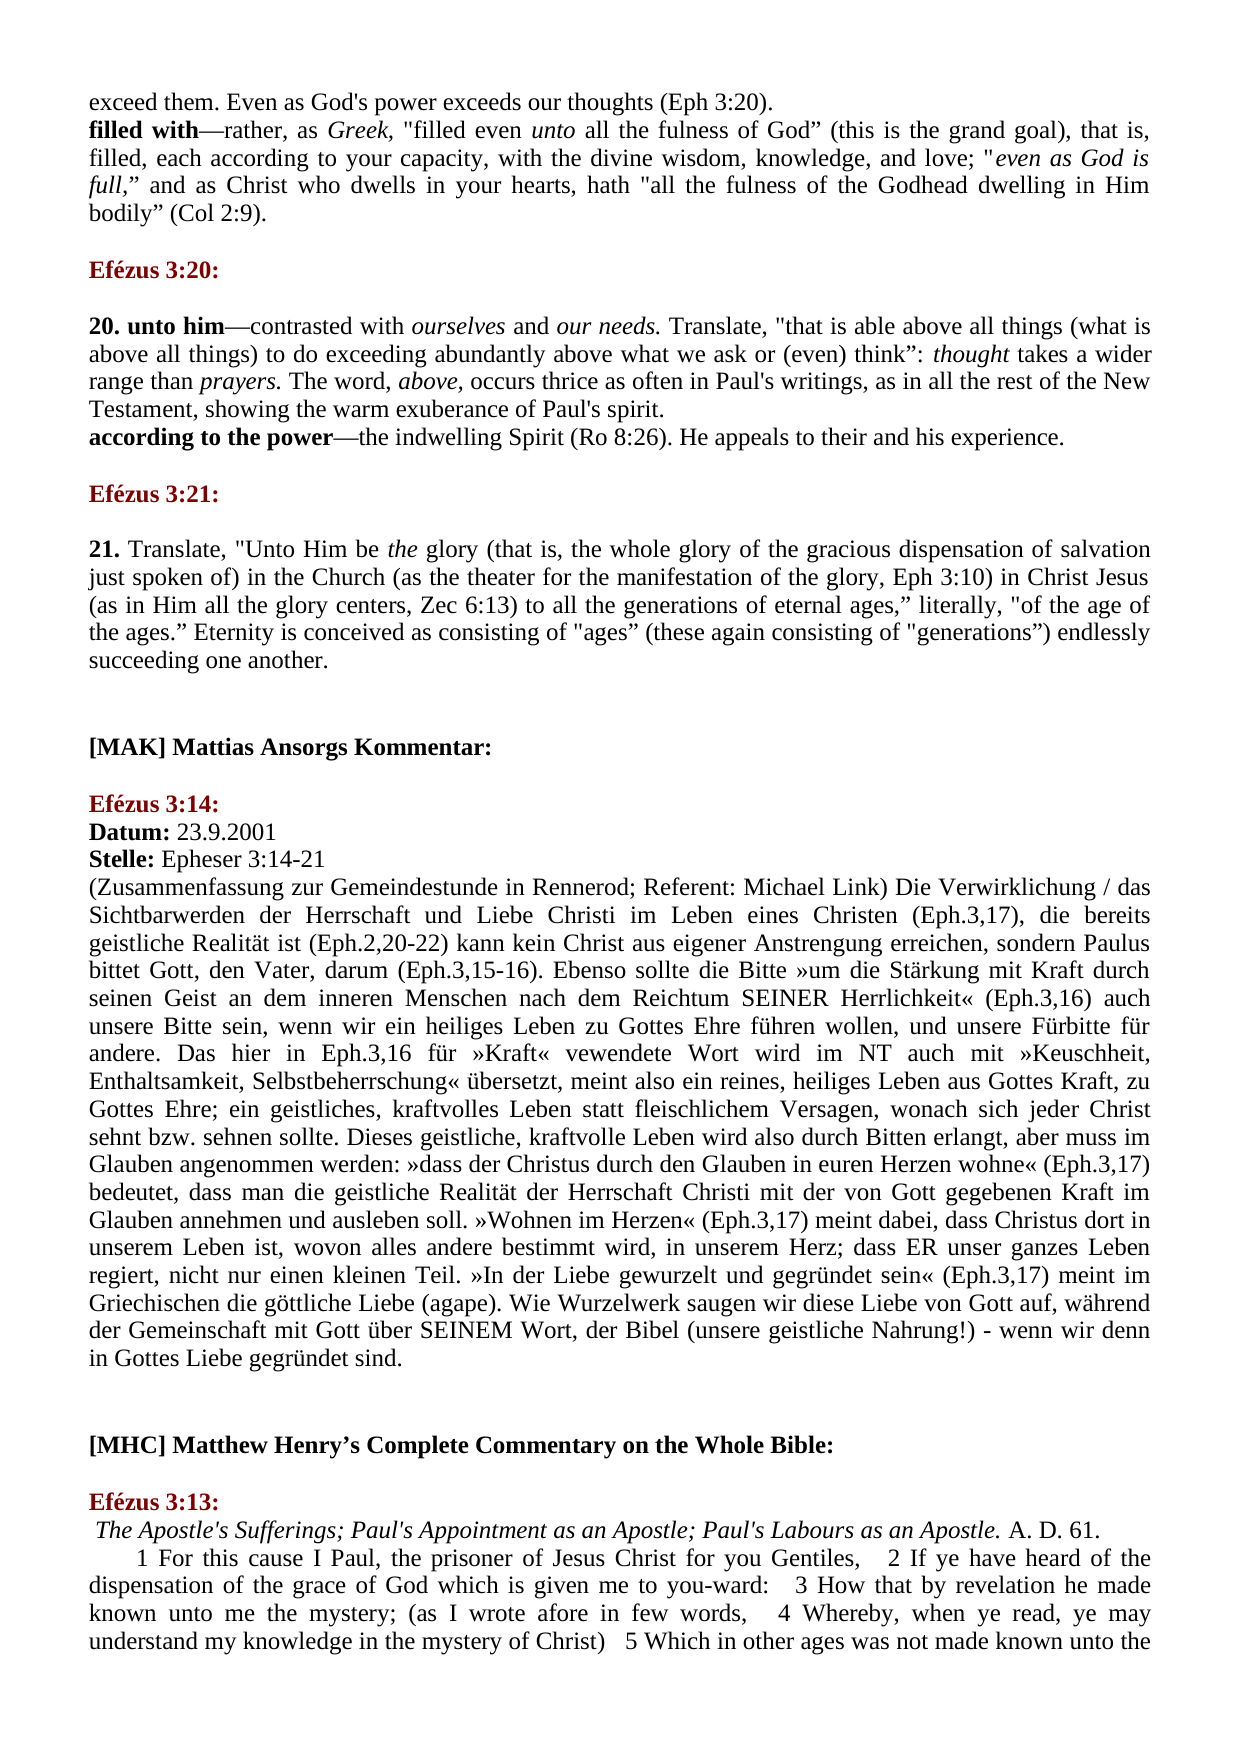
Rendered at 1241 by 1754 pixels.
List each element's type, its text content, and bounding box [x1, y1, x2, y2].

text The Apostle's Sufferings; Paul's Appointment as an Apostle; Paul's Labours as an Apostle. A. D. 61. [88, 1516, 1152, 1544]
text Datum: 23.9.2001 Stelle: Epheser 3:14-21 (Zusammenfassung zur Gemeindestunde in Rennerod; Referent: Michael Link) Die Verwirklichung / das Sichtbarwerden der Herrschaft und Liebe Christi im Leben eines Christen (Eph.3,17), die bereits geistliche Realität ist (Eph.2,20-22) kann kein Christ aus eigener Anstrengung erreichen, sondern Paulus bittet Gott, den Vater, darum (Eph.3,15-16). Ebenso sollte die Bitte »um die Stärkung mit Kraft durch seinen Geist an dem inneren Menschen nach dem Reichtum SEINER Herrlichkeit« (Eph.3,16) auch unsere Bitte sein, wenn wir ein heiliges Leben zu Gottes Ehre führen wollen, und unsere Fürbitte für andere. Das hier in Eph.3,16 für »Kraft« vewendete Wort wird im NT auch mit »Keuschheit, Enthaltsamkeit, Selbstbeherrschung« übersetzt, meint also ein reines, heiliges Leben aus Gottes Kraft, zu Gottes Ehre; ein geistliches, kraftvolles Leben statt fleischlichem Versagen, wonach sich jeder Christ sehnt bzw. sehnen sollte. Dieses geistliche, kraftvolle Leben wird also durch Bitten erlangt, aber muss im Glauben angenommen werden: »dass der Christus durch den Glauben in euren Herzen wohne« (Eph.3,17) bedeutet, dass man die geistliche Realität der Herrschaft Christi mit der von Gott gegebenen Kraft im Glauben annehmen und ausleben soll. »Wohnen im Herzen« (Eph.3,17) meint dabei, dass Christus dort in unserem Leben ist, wovon alles andere bestimmt wird, in unserem Herz; dass ER unser ganzes Leben regiert, nicht nur einen kleinen Teil. »In der Liebe gewurzelt und gegründet sein« (Eph.3,17) meint im Griechischen die göttliche Liebe (agape). Wie Wurzelwerk saugen wir diese Liebe von Gott auf, während der Gemeinschaft mit Gott über SEINEM Wort, der Bibel (unsere geistliche Nahrung!) - wenn wir denn in Gottes Liebe gegründet sind. [88, 818, 1152, 1372]
text [MHC] Matthew Henry’s Complete Commentary on the Whole Bible: [88, 1431, 1152, 1459]
text 21. Translate, "Unto Him be the glory (that is, the whole glory of the gracious dispensation of salvation just spoken of) in the Church (as the theater for the manifestation of the glory, Eph 3:10) in Christ Jesus (as in Him all the glory centers, Zec 6:13) to all the generations of eternal ages,” literally, "of the age of the ages.” Eternity is conceived as consisting of "ages” (these again consisting of "generations”) endlessly succeeding one another. [88, 535, 1152, 674]
text Efézus 3:20: [88, 257, 1152, 284]
text Efézus 3:14: [88, 790, 1152, 818]
text 1 For this cause I Paul, the prisoner of Jesus Christ for you Gentiles, 2 If ye have heard of the dispensation of the grace of God which is given me to you-ward: 3 How that by revelation he made known unto me the mystery; (as I wrote afore in few words, 4 Whereby, when ye read, ye may understand my knowledge in the mystery of Christ) 5 Which in other ages was not made known unto the [88, 1544, 1152, 1654]
text Efézus 3:21: [88, 480, 1152, 508]
text exceed them. Even as God's power exceeds our thoughts (Eph 3:20). filled with—rather, as Greek, "filled even unto all the fulness of God” (this is the grand goal), that is, filled, each according to your capacity, with the divine wisdom, knowledge, and love; "even as God is full,” and as Christ who dwells in your hearts, hath "all the fulness of the Godhead dwelling in Him bodily” (Col 2:9). [88, 88, 1152, 227]
text [MAK] Mattias Ansorgs Kommentar: [88, 733, 1152, 761]
text 20. unto him—contrasted with ourselves and our needs. Translate, "that is able above all things (what is above all things) to do exceeding abundantly above what we ask or (even) think”: thought takes a wider range than prayers. The word, above, occurs thrice as often in Paul's writings, as in all the rest of the New Testament, showing the warm exuberance of Paul's spirit. according to the power—the indwelling Spirit (Ro 8:26). He appeals to their and his experience. [88, 312, 1152, 451]
text Efézus 3:13: [88, 1488, 1152, 1516]
